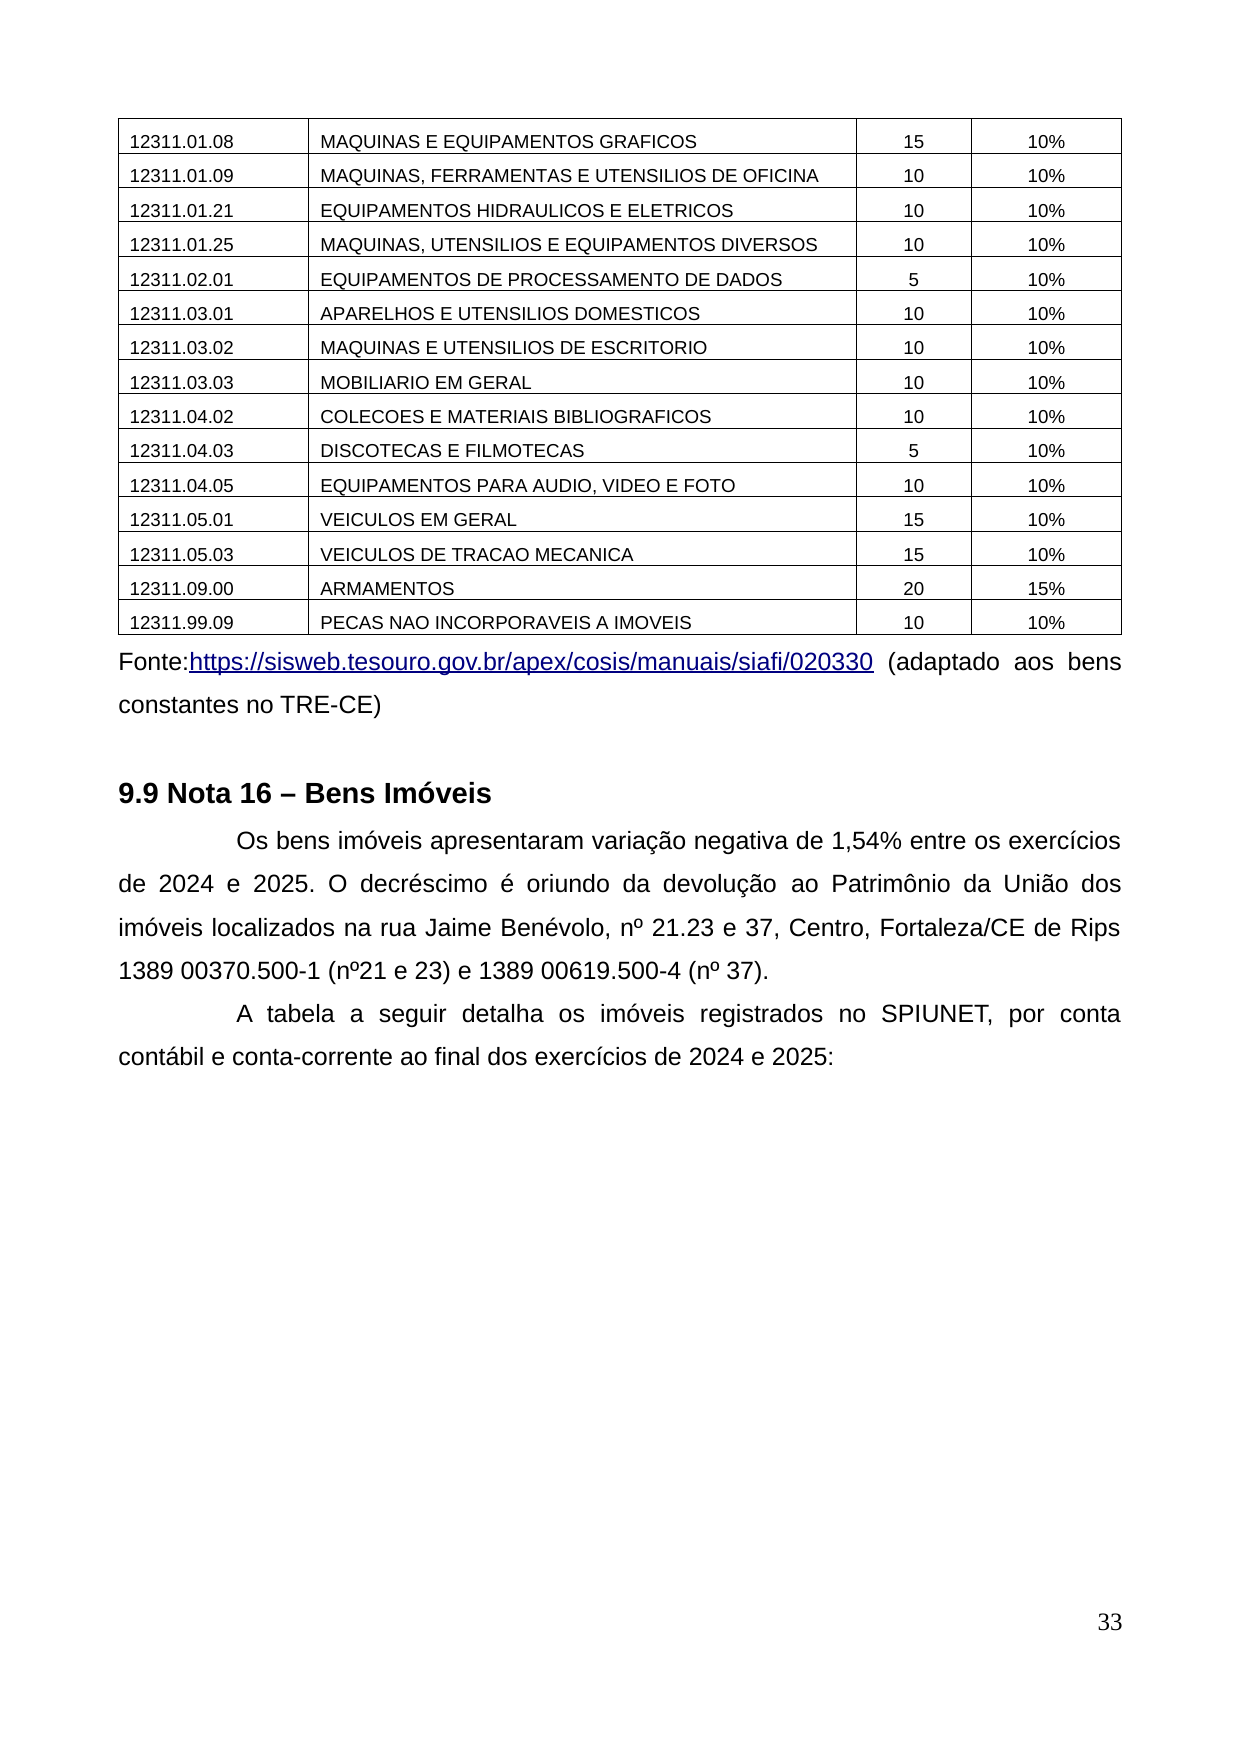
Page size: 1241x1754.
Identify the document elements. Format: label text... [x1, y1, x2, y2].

table_cell 10% [972, 463, 1121, 496]
table_cell 10 [857, 360, 971, 393]
table_cell 10% [972, 222, 1121, 256]
text A tabela a seguir detalha os imóveis registrados no SPIUNET, por conta contábil e conta-corrente ao final dos exercícios de 2024 e 2025: [118, 999, 1122, 1071]
table_cell 20 [857, 566, 971, 599]
table_cell 10% [972, 360, 1121, 393]
table_cell PECAS NAO INCORPORAVEIS A IMOVEIS [309, 600, 856, 634]
table_cell APARELHOS E UTENSILIOS DOMESTICOS [309, 291, 856, 324]
table_cell 10% [972, 325, 1121, 359]
table_cell 10 [857, 600, 971, 634]
table_cell 10% [972, 600, 1121, 634]
table_cell 10% [972, 154, 1121, 187]
table_cell 10 [857, 291, 971, 324]
table_cell COLECOES E MATERIAIS BIBLIOGRAFICOS [309, 394, 856, 427]
table_cell 12311.01.25 [119, 222, 308, 256]
table_cell MAQUINAS, UTENSILIOS E EQUIPAMENTOS DIVERSOS [309, 222, 856, 256]
table_cell 12311.09.00 [119, 566, 308, 599]
table_cell VEICULOS DE TRACAO MECANICA [309, 532, 856, 565]
table_cell 12311.05.01 [119, 497, 308, 531]
table_cell 10% [972, 257, 1121, 290]
table_cell 15 [857, 532, 971, 565]
table_cell 10% [972, 394, 1121, 427]
table_cell 5 [857, 429, 971, 462]
table_cell 10 [857, 463, 971, 496]
table_cell 12311.03.02 [119, 325, 308, 359]
table_cell EQUIPAMENTOS HIDRAULICOS E ELETRICOS [309, 188, 856, 221]
table_cell 12311.01.08 [119, 119, 308, 152]
table_cell MAQUINAS, FERRAMENTAS E UTENSILIOS DE OFICINA [309, 154, 856, 187]
table_cell 10 [857, 188, 971, 221]
table_cell MAQUINAS E UTENSILIOS DE ESCRITORIO [309, 325, 856, 359]
text Os bens imóveis apresentaram variação negativa de 1,54% entre os exercícios de 2024 e 2025. O decréscimo é oriundo da devolução ao Patrimônio da União dos imóveis localizados na rua Jaime Benévolo, nº 21.23 e 37, Centro, Fortaleza/CE de Rips 1389 00370.500-1 (nº21 e 23) e 1389 00619.500-4 (nº 37). [118, 826, 1122, 984]
table_cell 12311.02.01 [119, 257, 308, 290]
table_cell 10% [972, 532, 1121, 565]
table_cell 10% [972, 291, 1121, 324]
table_cell 15 [857, 119, 971, 152]
table_cell 10 [857, 394, 971, 427]
table_cell 15 [857, 497, 971, 531]
table_cell 15% [972, 566, 1121, 599]
table_cell 10 [857, 154, 971, 187]
table_cell MAQUINAS E EQUIPAMENTOS GRAFICOS [309, 119, 856, 152]
table_cell 10 [857, 222, 971, 256]
table_cell 10 [857, 325, 971, 359]
table_cell EQUIPAMENTOS PARA AUDIO, VIDEO E FOTO [309, 463, 856, 496]
table_cell 10% [972, 497, 1121, 531]
table_cell 10% [972, 429, 1121, 462]
table_cell ARMAMENTOS [309, 566, 856, 599]
table_cell 12311.05.03 [119, 532, 308, 565]
subtitle 9.9 Nota 16 – Bens Imóveis [118, 776, 1122, 809]
text Fonte:https://sisweb.tesouro.gov.br/apex/cosis/manuais/siafi/020330 (adaptado aos bens constantes no TRE-CE) [118, 647, 1122, 718]
table_cell 12311.04.02 [119, 394, 308, 427]
table_cell 12311.03.01 [119, 291, 308, 324]
table_cell EQUIPAMENTOS DE PROCESSAMENTO DE DADOS [309, 257, 856, 290]
table_cell 12311.01.21 [119, 188, 308, 221]
table_cell 12311.01.09 [119, 154, 308, 187]
table_cell VEICULOS EM GERAL [309, 497, 856, 531]
table_cell 10% [972, 119, 1121, 152]
table_cell 5 [857, 257, 971, 290]
table_cell 12311.03.03 [119, 360, 308, 393]
table_cell MOBILIARIO EM GERAL [309, 360, 856, 393]
table_cell 10% [972, 188, 1121, 221]
table_cell DISCOTECAS E FILMOTECAS [309, 429, 856, 462]
table_cell 12311.99.09 [119, 600, 308, 634]
table_cell 12311.04.03 [119, 429, 308, 462]
table_cell 12311.04.05 [119, 463, 308, 496]
